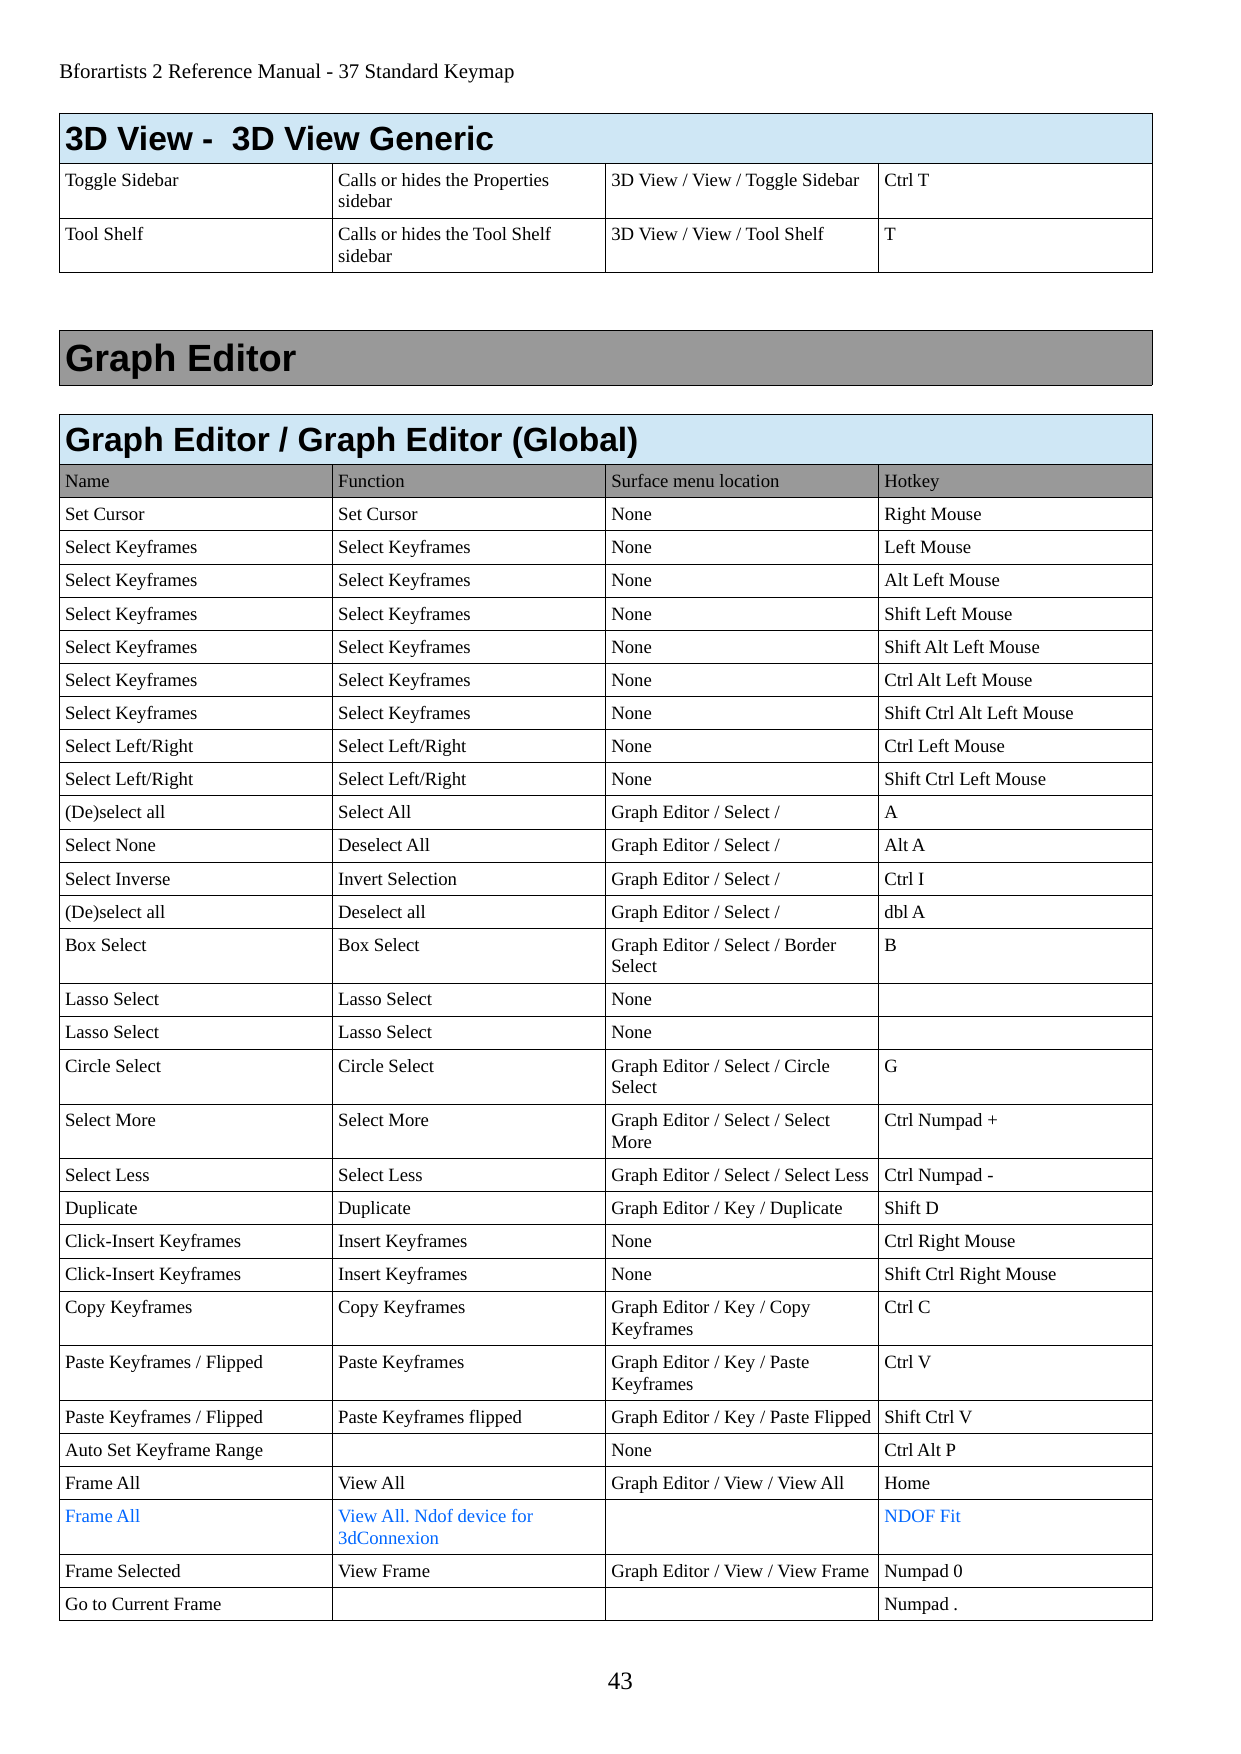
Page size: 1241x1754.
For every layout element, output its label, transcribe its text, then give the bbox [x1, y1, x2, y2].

table_cell Shift Ctrl V [879, 1401, 1152, 1433]
table_cell Graph Editor / Select / Select Less [606, 1159, 878, 1191]
table_cell (De)select all [60, 796, 332, 828]
table_cell Shift D [879, 1192, 1152, 1224]
table_cell Left Mouse [879, 531, 1152, 563]
table_cell Select Keyframes [333, 565, 605, 597]
table_cell Insert Keyframes [333, 1259, 605, 1291]
table_cell Shift Left Mouse [879, 598, 1152, 630]
table_cell Ctrl Numpad + [879, 1105, 1152, 1158]
table_cell Select Left/Right [60, 730, 332, 762]
table_cell Numpad . [879, 1588, 1152, 1620]
table_cell Home [879, 1467, 1152, 1499]
table_cell Numpad 0 [879, 1555, 1152, 1587]
table_cell Deselect all [333, 896, 605, 928]
table_cell Ctrl Alt Left Mouse [879, 664, 1152, 696]
table_cell Frame Selected [60, 1555, 332, 1587]
table_cell Select Keyframes [333, 631, 605, 663]
table_cell Go to Current Frame [60, 1588, 332, 1620]
table_cell None [606, 598, 878, 630]
table_cell None [606, 664, 878, 696]
table_cell Ctrl Left Mouse [879, 730, 1152, 762]
table_cell None [606, 1225, 878, 1257]
table_cell Click-Insert Keyframes [60, 1225, 332, 1257]
table_cell None [606, 631, 878, 663]
table_cell Shift Ctrl Left Mouse [879, 763, 1152, 795]
table_cell Click-Insert Keyframes [60, 1259, 332, 1291]
table_cell Function [333, 465, 605, 497]
table_cell Copy Keyframes [333, 1292, 605, 1345]
table_cell Graph Editor / Select / Select More [606, 1105, 878, 1158]
table_cell Graph Editor / Key / Paste Flipped [606, 1401, 878, 1433]
table_cell Select Keyframes [60, 565, 332, 597]
table_cell None [606, 498, 878, 530]
table_cell None [606, 730, 878, 762]
table_cell B [879, 929, 1152, 982]
table_cell Auto Set Keyframe Range [60, 1434, 332, 1466]
table_cell Shift Alt Left Mouse [879, 631, 1152, 663]
table_cell None [606, 984, 878, 1016]
table_cell Select Less [333, 1159, 605, 1191]
table_cell Ctrl Numpad - [879, 1159, 1152, 1191]
table_cell None [606, 565, 878, 597]
table_cell Select Left/Right [333, 730, 605, 762]
table_cell Graph Editor / Select / Border Select [606, 929, 878, 982]
table_header Graph Editor [60, 331, 1152, 385]
table_cell Lasso Select [60, 984, 332, 1016]
table_cell Select Keyframes [333, 697, 605, 729]
table_cell Lasso Select [333, 984, 605, 1016]
table_cell Box Select [333, 929, 605, 982]
table_cell Frame All [60, 1500, 332, 1554]
table_cell Ctrl Right Mouse [879, 1225, 1152, 1257]
table_cell dbl A [879, 896, 1152, 928]
table_cell Alt A [879, 830, 1152, 862]
table_cell Paste Keyframes flipped [333, 1401, 605, 1433]
table_cell View All. Ndof device for 3dConnexion [333, 1500, 605, 1554]
table_cell Graph Editor / Key / Copy Keyframes [606, 1292, 878, 1345]
table_cell Select Keyframes [60, 631, 332, 663]
table_cell Graph Editor / Key / Paste Keyframes [606, 1346, 878, 1400]
table_cell G [879, 1050, 1152, 1103]
table_cell 3D View / View / Toggle Sidebar [606, 164, 878, 217]
table_cell Deselect All [333, 830, 605, 862]
table_cell Select Left/Right [333, 763, 605, 795]
table_cell Select Left/Right [60, 763, 332, 795]
table_cell None [606, 697, 878, 729]
table_cell Calls or hides the Properties sidebar [333, 164, 605, 217]
table_cell [606, 1500, 878, 1554]
table_header 3D View - 3D View Generic [60, 114, 1152, 163]
table_cell Box Select [60, 929, 332, 982]
table_cell Select Keyframes [60, 531, 332, 563]
table_cell Select More [333, 1105, 605, 1158]
table_cell Graph Editor / View / View Frame [606, 1555, 878, 1587]
table_cell 3D View / View / Tool Shelf [606, 219, 878, 272]
table_cell Ctrl T [879, 164, 1152, 217]
table_cell Ctrl V [879, 1346, 1152, 1400]
table_cell Tool Shelf [60, 219, 332, 272]
table_cell Select None [60, 830, 332, 862]
table_cell Select Keyframes [60, 697, 332, 729]
table_cell Copy Keyframes [60, 1292, 332, 1345]
table_cell Right Mouse [879, 498, 1152, 530]
table_cell T [879, 219, 1152, 272]
table_cell Invert Selection [333, 863, 605, 895]
table_cell Graph Editor / Key / Duplicate [606, 1192, 878, 1224]
table_cell Hotkey [879, 465, 1152, 497]
table_cell Graph Editor / Select / [606, 863, 878, 895]
table_cell Graph Editor / View / View All [606, 1467, 878, 1499]
table_cell None [606, 1017, 878, 1049]
table_cell Paste Keyframes / Flipped [60, 1346, 332, 1400]
table_cell Insert Keyframes [333, 1225, 605, 1257]
table_cell Select Keyframes [333, 664, 605, 696]
table_cell None [606, 1434, 878, 1466]
table_cell Ctrl C [879, 1292, 1152, 1345]
table_cell None [606, 763, 878, 795]
table_cell Circle Select [60, 1050, 332, 1103]
table_cell Lasso Select [333, 1017, 605, 1049]
table_cell A [879, 796, 1152, 828]
table_cell Select All [333, 796, 605, 828]
table_cell [333, 1588, 605, 1620]
table_cell None [606, 531, 878, 563]
table_cell Graph Editor / Select / Circle Select [606, 1050, 878, 1103]
table_cell Surface menu location [606, 465, 878, 497]
table_cell Shift Ctrl Alt Left Mouse [879, 697, 1152, 729]
table_cell [879, 1017, 1152, 1049]
table_cell None [606, 1259, 878, 1291]
table_cell Circle Select [333, 1050, 605, 1103]
table_cell Select More [60, 1105, 332, 1158]
table_cell Select Keyframes [333, 531, 605, 563]
table_cell Select Keyframes [333, 598, 605, 630]
table_cell Graph Editor / Select / [606, 796, 878, 828]
table_cell Select Keyframes [60, 664, 332, 696]
table_cell Ctrl Alt P [879, 1434, 1152, 1466]
table_cell Paste Keyframes / Flipped [60, 1401, 332, 1433]
table_cell Set Cursor [60, 498, 332, 530]
table_cell Calls or hides the Tool Shelf sidebar [333, 219, 605, 272]
table_cell Select Inverse [60, 863, 332, 895]
table_cell Duplicate [60, 1192, 332, 1224]
table_cell [879, 984, 1152, 1016]
table_cell Alt Left Mouse [879, 565, 1152, 597]
table_cell Frame All [60, 1467, 332, 1499]
table_cell Graph Editor / Select / [606, 896, 878, 928]
table_cell Lasso Select [60, 1017, 332, 1049]
table_cell View Frame [333, 1555, 605, 1587]
table_cell Ctrl I [879, 863, 1152, 895]
table_cell Duplicate [333, 1192, 605, 1224]
table_cell NDOF Fit [879, 1500, 1152, 1554]
table_cell Paste Keyframes [333, 1346, 605, 1400]
table_cell Toggle Sidebar [60, 164, 332, 217]
table_cell Set Cursor [333, 498, 605, 530]
table_cell Graph Editor / Select / [606, 830, 878, 862]
table_cell [606, 1588, 878, 1620]
table_cell Select Keyframes [60, 598, 332, 630]
table_cell Shift Ctrl Right Mouse [879, 1259, 1152, 1291]
table_cell (De)select all [60, 896, 332, 928]
table_header Graph Editor / Graph Editor (Global) [60, 415, 1152, 464]
table_cell Select Less [60, 1159, 332, 1191]
table_cell [333, 1434, 605, 1466]
table_cell Name [60, 465, 332, 497]
table_cell View All [333, 1467, 605, 1499]
